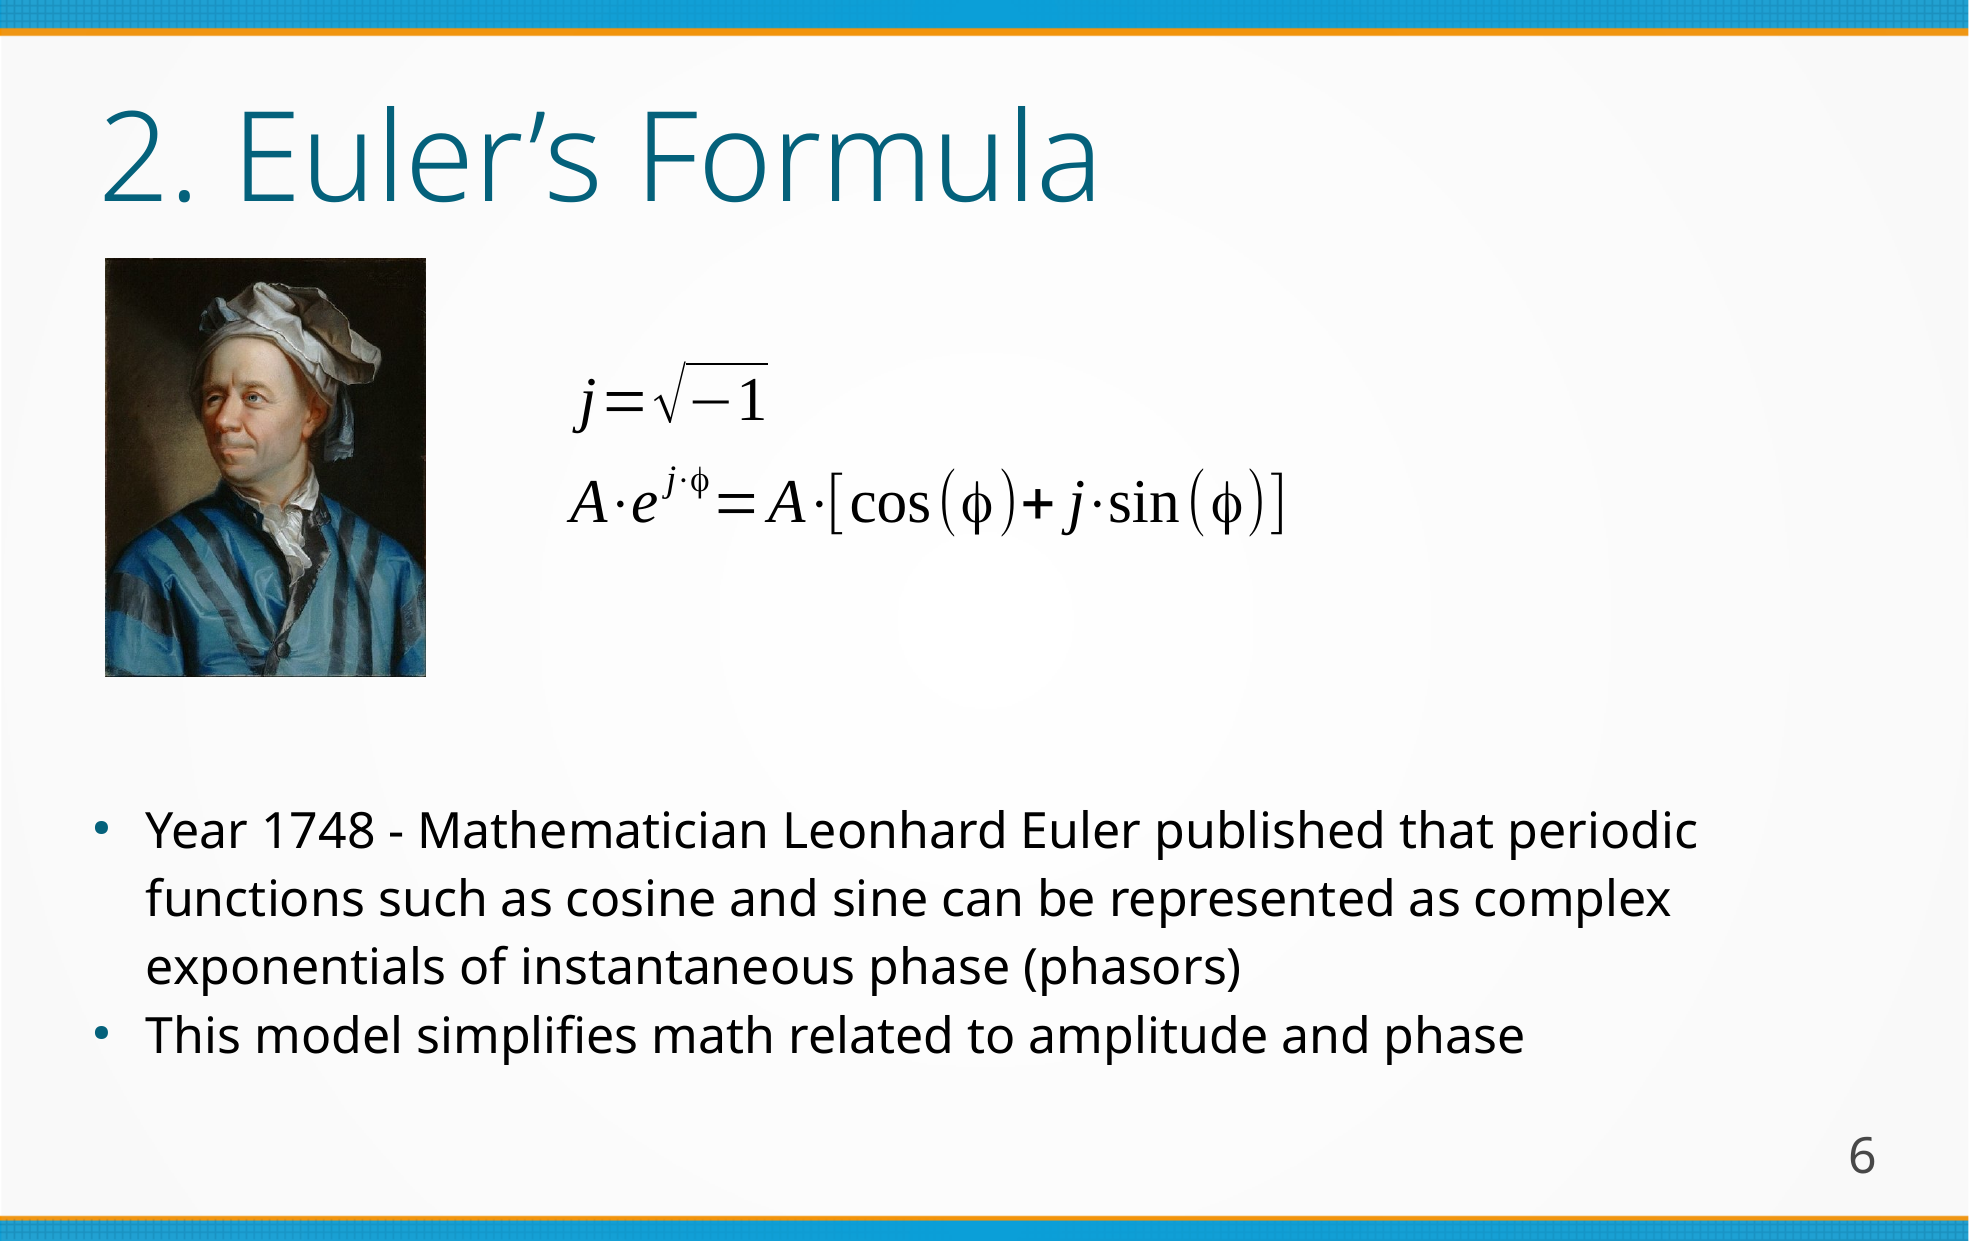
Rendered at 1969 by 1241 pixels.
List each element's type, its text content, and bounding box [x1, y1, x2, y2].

list Year 1748 - Mathematician Leonhard Euler published that periodic functions such as cosine and sine can be represented as complex exponentials of instantaneous phase (phasors) This model simplifies math related to amplitude and phase [75, 795, 1852, 1098]
title 2. Euler’s Formula [98, 49, 1870, 257]
chart [564, 359, 774, 434]
picture [0, 0, 1969, 1241]
chart [557, 458, 1294, 541]
